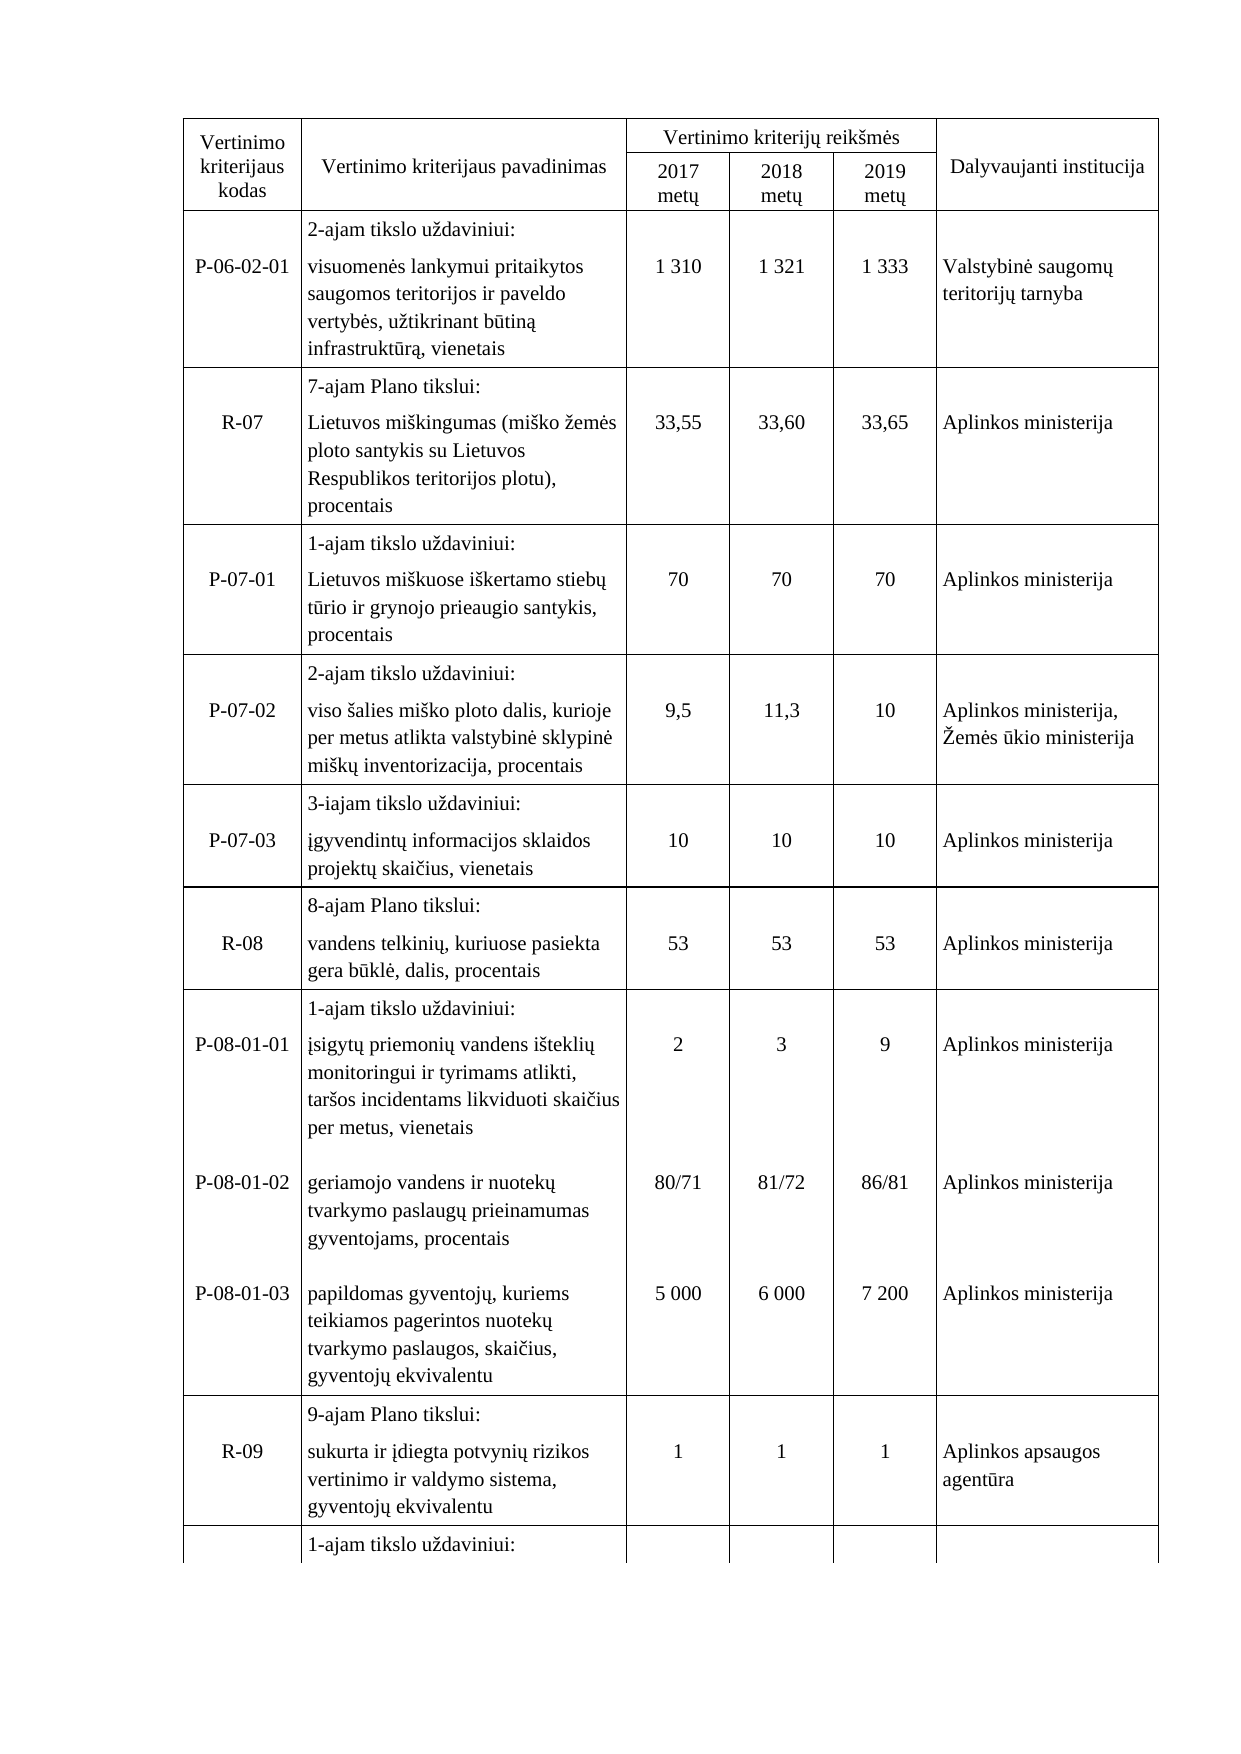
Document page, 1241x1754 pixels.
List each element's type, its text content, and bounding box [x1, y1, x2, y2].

table_cell [730, 525, 833, 561]
table_header Vertinimo kriterijų reikšmės [627, 119, 936, 152]
table_cell Aplinkos ministerija, Žemės ūkio ministerija [937, 692, 1158, 784]
table_cell [834, 785, 936, 822]
table_cell 10 [834, 823, 936, 886]
table_cell [184, 211, 301, 248]
table_cell [627, 785, 729, 822]
table_cell Aplinkos ministerija [937, 823, 1158, 886]
table_cell viso šalies miško ploto dalis, kurioje per metus atlikta valstybinė sklypinė miškų inventorizacija, procentais [302, 692, 626, 784]
table_cell [627, 368, 729, 404]
table_cell [627, 990, 729, 1026]
table_cell [937, 785, 1158, 822]
table_cell Aplinkos ministerija [937, 561, 1158, 653]
table_cell 8-ajam Plano tikslui: [302, 888, 626, 925]
table_cell 10 [834, 692, 936, 784]
table_cell įsigytų priemonių vandens išteklių monitoringui ir tyrimams atlikti, taršos incidentams likviduoti skaičius per metus, vienetais geriamojo vandens ir nuotekų tvarkymo paslaugų prieinamumas gyventojams, procentais papildomas gyventojų, kuriems teikiamos pagerintos nuotekų tvarkymo paslaugos, skaičius, gyventojų ekvivalentu [302, 1026, 626, 1395]
table_cell 2 80/71 5 000 [627, 1026, 729, 1395]
table_header Dalyvaujanti institucija [937, 119, 1158, 210]
table_cell [184, 785, 301, 822]
table_cell [937, 368, 1158, 404]
table_cell [627, 1526, 729, 1563]
table_cell 11,3 [730, 692, 833, 784]
table_cell 1-ajam tikslo uždaviniui: [302, 1526, 626, 1563]
table_cell 1 321 [730, 248, 833, 367]
table_cell [627, 1396, 729, 1433]
table_cell 1 310 [627, 248, 729, 367]
table_cell 53 [834, 925, 936, 989]
table_cell sukurta ir įdiegta potvynių rizikos vertinimo ir valdymo sistema, gyventojų ekvivalentu [302, 1433, 626, 1525]
table_cell P-07-02 [184, 692, 301, 784]
table_cell [184, 368, 301, 404]
table_cell R-07 [184, 404, 301, 524]
table_cell R-08 [184, 925, 301, 989]
table_cell [834, 525, 936, 561]
table_cell Lietuvos miškingumas (miško žemės ploto santykis su Lietuvos Respublikos teritorijos plotu), procentais [302, 404, 626, 524]
table_cell 33,55 [627, 404, 729, 524]
table_cell 9 86/81 7 200 [834, 1026, 936, 1395]
table_cell [937, 1526, 1158, 1563]
table_cell 2017 metų [627, 153, 729, 210]
table_cell P-07-01 [184, 561, 301, 653]
table_cell Valstybinė saugomų teritorijų tarnyba [937, 248, 1158, 367]
table_cell Aplinkos ministerija [937, 925, 1158, 989]
table_cell [184, 990, 301, 1026]
table_cell [730, 785, 833, 822]
table_cell [184, 525, 301, 561]
table_cell 2019 metų [834, 153, 936, 210]
table_cell vandens telkinių, kuriuose pasiekta gera būklė, dalis, procentais [302, 925, 626, 989]
table_cell 9,5 [627, 692, 729, 784]
table_cell visuomenės lankymui pritaikytos saugomos teritorijos ir paveldo vertybės, užtikrinant būtiną infrastruktūrą, vienetais [302, 248, 626, 367]
table_cell Aplinkos apsaugos agentūra [937, 1433, 1158, 1525]
table_cell 3 81/72 6 000 [730, 1026, 833, 1395]
table_cell 53 [730, 925, 833, 989]
table_cell 70 [730, 561, 833, 653]
table_cell P-06-02-01 [184, 248, 301, 367]
table_cell [834, 211, 936, 248]
table_cell 9-ajam Plano tikslui: [302, 1396, 626, 1433]
table_header Vertinimo kriterijaus pavadinimas [302, 119, 626, 210]
table_cell 1 [730, 1433, 833, 1525]
table_cell 10 [627, 823, 729, 886]
table_cell [834, 1526, 936, 1563]
table_cell 70 [627, 561, 729, 653]
table_cell 1-ajam tikslo uždaviniui: [302, 990, 626, 1026]
table_cell 7-ajam Plano tikslui: [302, 368, 626, 404]
table_cell 2-ajam tikslo uždaviniui: [302, 211, 626, 248]
table_cell [730, 1526, 833, 1563]
table_cell 10 [730, 823, 833, 886]
table_cell [730, 655, 833, 692]
table_cell 1 [627, 1433, 729, 1525]
table_cell R-09 [184, 1433, 301, 1525]
table_cell [730, 368, 833, 404]
table_cell [937, 525, 1158, 561]
table_cell 33,60 [730, 404, 833, 524]
table_cell 2018 metų [730, 153, 833, 210]
table_cell [627, 525, 729, 561]
table_cell 53 [627, 925, 729, 989]
table_cell 1 333 [834, 248, 936, 367]
table_cell [627, 888, 729, 925]
table_cell [834, 368, 936, 404]
table_cell įgyvendintų informacijos sklaidos projektų skaičius, vienetais [302, 823, 626, 886]
table_cell 2-ajam tikslo uždaviniui: [302, 655, 626, 692]
table_cell 70 [834, 561, 936, 653]
table_cell [184, 888, 301, 925]
table_cell P-08-01-01 P-08-01-02 P-08-01-03 [184, 1026, 301, 1395]
table_cell [937, 1396, 1158, 1433]
table_cell 1-ajam tikslo uždaviniui: [302, 525, 626, 561]
table_cell [937, 888, 1158, 925]
table_cell Lietuvos miškuose iškertamo stiebų tūrio ir grynojo prieaugio santykis, procentais [302, 561, 626, 653]
table_cell [730, 888, 833, 925]
table_cell [184, 1526, 301, 1563]
table_cell 1 [834, 1433, 936, 1525]
table_cell P-07-03 [184, 823, 301, 886]
table_cell [627, 655, 729, 692]
table_cell [834, 655, 936, 692]
table_cell Aplinkos ministerija [937, 404, 1158, 524]
table_header Vertinimo kriterijaus kodas [184, 119, 301, 210]
table_cell [184, 655, 301, 692]
table_cell [937, 990, 1158, 1026]
table_cell [937, 655, 1158, 692]
table_cell [834, 990, 936, 1026]
table_cell Aplinkos ministerija Aplinkos ministerija Aplinkos ministerija [937, 1026, 1158, 1395]
table_cell 33,65 [834, 404, 936, 524]
table_cell 3-iajam tikslo uždaviniui: [302, 785, 626, 822]
table_cell [937, 211, 1158, 248]
table_cell [627, 211, 729, 248]
table_cell [834, 888, 936, 925]
table_cell [730, 211, 833, 248]
table_cell [184, 1396, 301, 1433]
table_cell [834, 1396, 936, 1433]
table_cell [730, 990, 833, 1026]
table_cell [730, 1396, 833, 1433]
